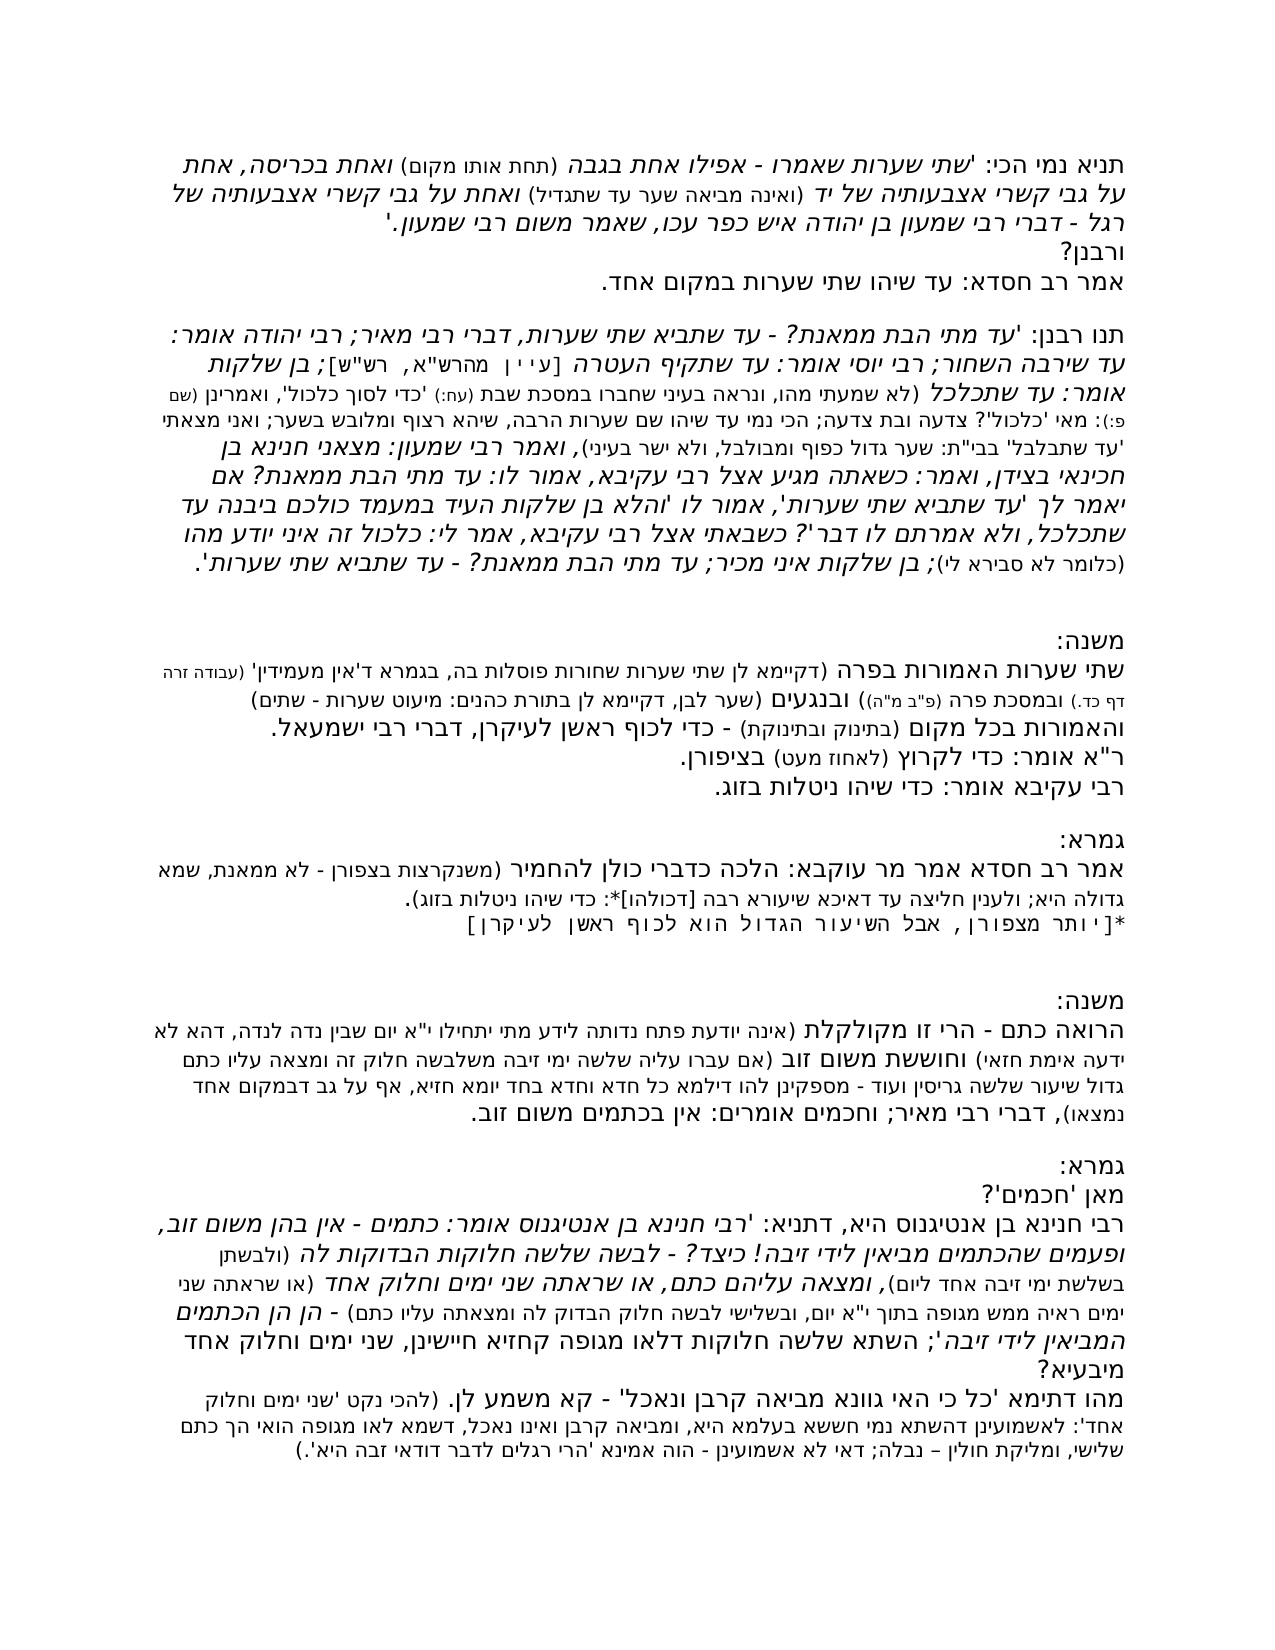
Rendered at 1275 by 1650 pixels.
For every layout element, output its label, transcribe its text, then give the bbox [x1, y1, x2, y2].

text אמר רב חסדא אמר מר עוקבא: הלכה כדברי כולן להחמיר (משנקרצות בצפורן - לא ממאנת, שמא גדולה היא; ולענין חליצה עד דאיכא שיעורא רבה [דכולהו]*: כדי שיהו ניטלות בזוג). [150, 854, 1125, 912]
text משנה: [150, 626, 1125, 655]
text תנו רבנן: 'עד מתי הבת ממאנת? - עד שתביא שתי שערות, דברי רבי מאיר; רבי יהודה אומר: עד שירבה השחור; רבי יוסי אומר: עד שתקיף העטרה [עיין מהרש"א, רש"ש]; בן שלקות אומר: עד שתכלכל (לא שמעתי מהו, ונראה בעיני שחברו במסכת שבת (עח:) 'כדי לסוך כלכול', ואמרינן (שם פ:): מאי 'כלכול'? צדעה ובת צדעה; הכי נמי עד שיהו שם שערות הרבה, שיהא רצוף ומלובש בשער; ואני מצאתי 'עד שתבלבל' בבי"ת: שער גדול כפוף ומבולבל, ולא ישר בעיני), ואמר רבי שמעון: מצאני חנינא בן חכינאי בצידן, ואמר: כשאתה מגיע אצל רבי עקיבא, אמור לו: עד מתי הבת ממאנת? אם יאמר לך 'עד שתביא שתי שערות', אמור לו 'והלא בן שלקות העיד במעמד כולכם ביבנה עד שתכלכל, ולא אמרתם לו דבר'? כשבאתי אצל רבי עקיבא, אמר לי: כלכול זה איני יודע מהו (כלומר לא סבירא לי); בן שלקות איני מכיר; עד מתי הבת ממאנת? - עד שתביא שתי שערות'. [150, 320, 1125, 578]
text גמרא: [150, 1151, 1125, 1180]
text רבי חנינא בן אנטיגנוס היא, דתניא: 'רבי חנינא בן אנטיגנוס אומר: כתמים - אין בהן משום זוב, ופעמים שהכתמים מביאין לידי זיבה! כיצד? - לבשה שלשה חלוקות הבדוקות לה (ולבשתן בשלשת ימי זיבה אחד ליום), ומצאה עליהם כתם, או שראתה שני ימים וחלוק אחד (או שראתה שני ימים ראיה ממש מגופה בתוך י"א יום, ובשלישי לבשה חלוק הבדוק לה ומצאתה עליו כתם) - הן הן הכתמים המביאין לידי זיבה'; השתא שלשה חלוקות דלאו מגופה קחזיא חיישינן, שני ימים וחלוק אחד מיבעיא? [150, 1209, 1125, 1384]
text גמרא: [150, 825, 1125, 854]
text ורבנן? [150, 237, 1125, 267]
text הרואה כתם - הרי זו מקולקלת (אינה יודעת פתח נדותה לידע מתי יתחילו י"א יום שבין נדה לנדה, דהא לא ידעה אימת חזאי) וחוששת משום זוב (אם עברו עליה שלשה ימי זיבה משלבשה חלוק זה ומצאה עליו כתם גדול שיעור שלשה גריסין ועוד - מספקינן להו דילמא כל חדא וחדא בחד יומא חזיא, אף על גב דבמקום אחד נמצאו), דברי רבי מאיר; וחכמים אומרים: אין בכתמים משום זוב. [150, 1015, 1125, 1127]
text רבי עקיבא אומר: כדי שיהו ניטלות בזוג. [150, 772, 1125, 801]
text אמר רב חסדא: עד שיהו שתי שערות במקום אחד. [150, 267, 1125, 296]
text תניא נמי הכי: 'שתי שערות שאמרו - אפילו אחת בגבה (תחת אותו מקום) ואחת בכריסה, אחת על גבי קשרי אצבעותיה של יד (ואינה מביאה שער עד שתגדיל) ואחת על גבי קשרי אצבעותיה של רגל - דברי רבי שמעון בן יהודה איש כפר עכו, שאמר משום רבי שמעון.' [150, 150, 1125, 237]
text משנה: [150, 986, 1125, 1015]
text מהו דתימא 'כל כי האי גוונא מביאה קרבן ונאכל' - קא משמע לן. (להכי נקט 'שני ימים וחלוק אחד': לאשמועינן דהשתא נמי חששא בעלמא היא, ומביאה קרבן ואינו נאכל, דשמא לאו מגופה הואי הך כתם שלישי, ומליקת חולין – נבלה; דאי לא אשמועינן - הוה אמינא 'הרי רגלים לדבר דודאי זבה היא'.) [150, 1384, 1125, 1462]
text ר"א אומר: כדי לקרוץ (לאחוז מעט) בציפורן. [150, 743, 1125, 772]
text שתי שערות האמורות בפרה (דקיימא לן שתי שערות שחורות פוסלות בה, בגמרא ד'אין מעמידין' (עבודה זרה דף כד.) ובמסכת פרה (פ"ב מ"ה)) ובנגעים (שער לבן, דקיימא לן בתורת כהנים: מיעוט שערות - שתים) והאמורות בכל מקום (בתינוק ובתינוקת) - כדי לכוף ראשן לעיקרן, דברי רבי ישמעאל. [150, 655, 1125, 743]
text מאן 'חכמים'? [150, 1180, 1125, 1209]
text *[יותר מצפורן, אבל השיעור הגדול הוא לכוף ראשן לעיקרן] [150, 912, 1125, 938]
